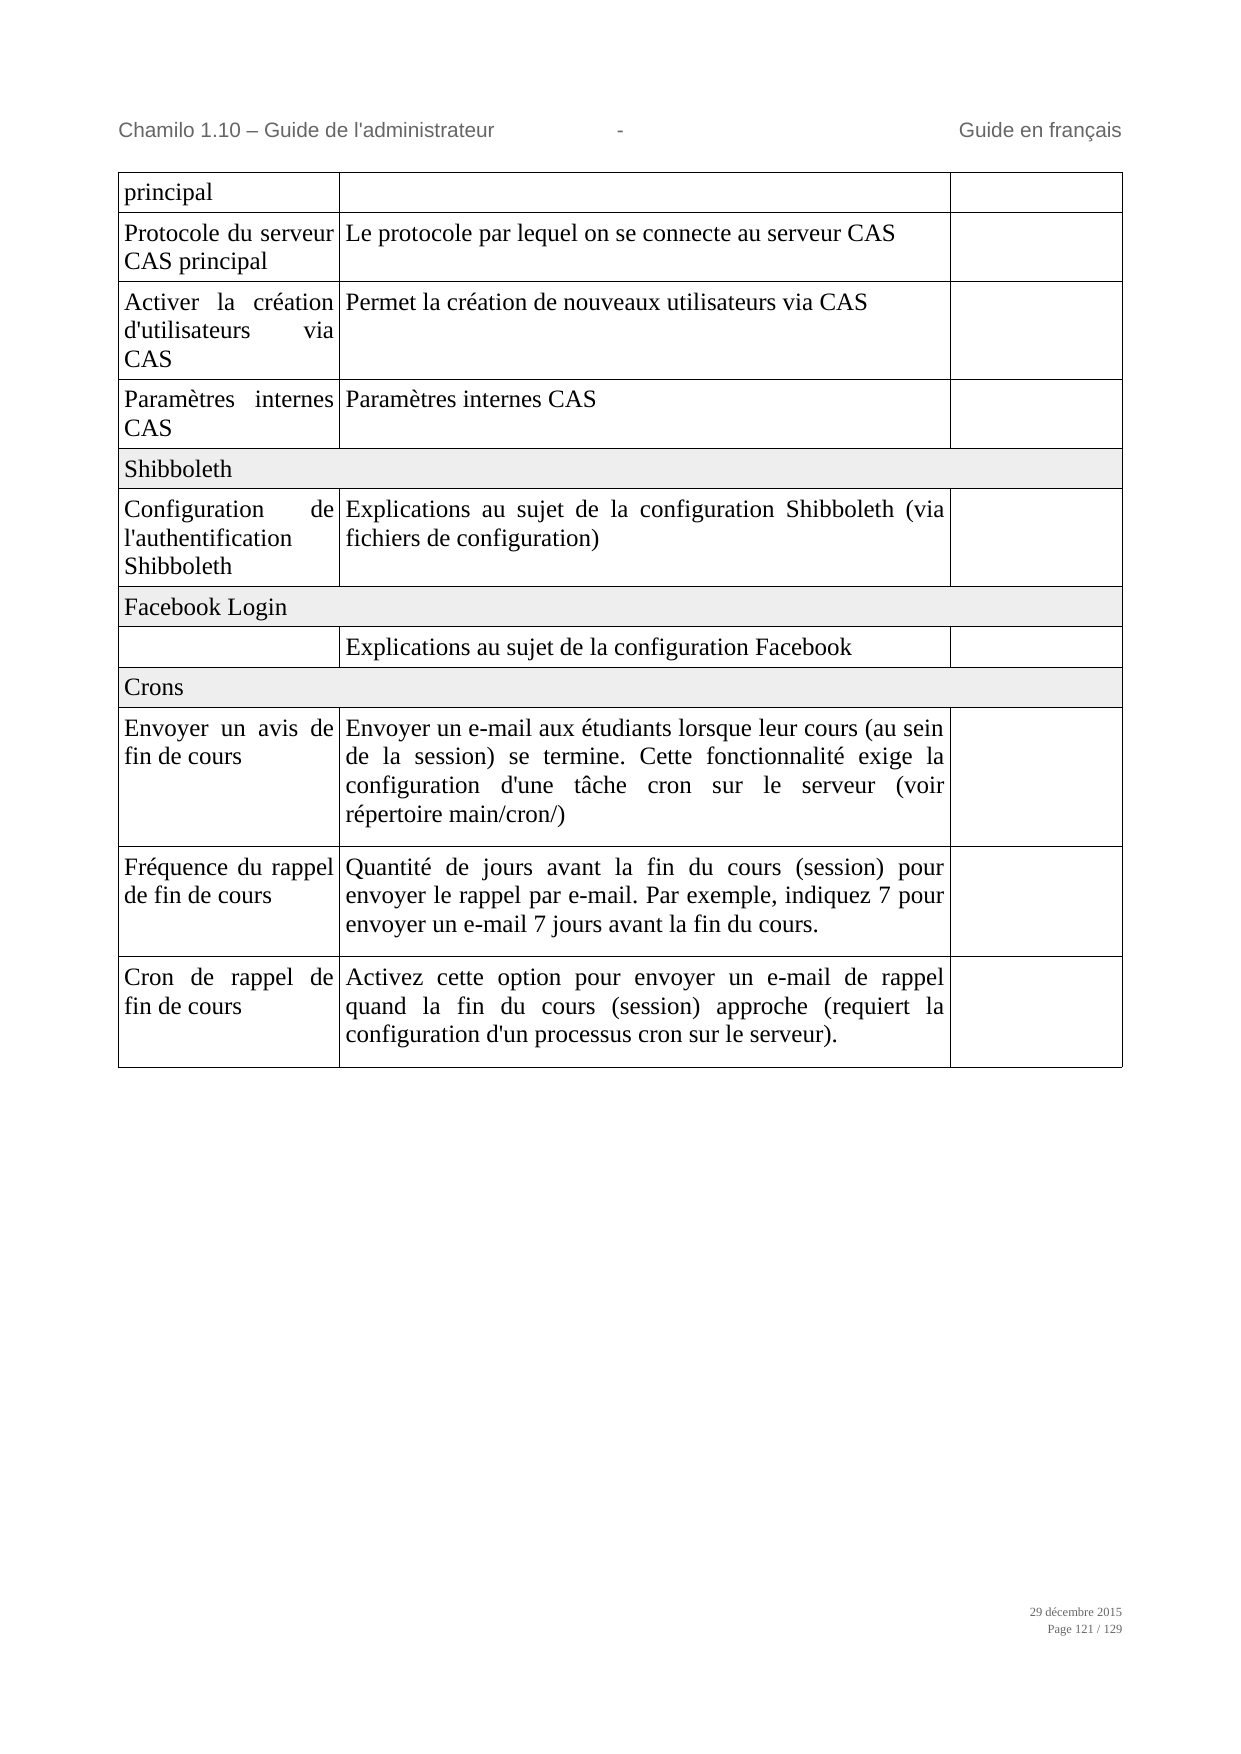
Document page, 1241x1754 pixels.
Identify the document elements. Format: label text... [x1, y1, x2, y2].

table_cell [340, 173, 950, 212]
table_cell [951, 627, 1122, 667]
table_cell Protocole du serveur CAS principal [119, 213, 339, 281]
table_cell Le protocole par lequel on se connecte au serveur CAS [340, 213, 950, 281]
table_cell principal [119, 173, 339, 212]
table_cell [951, 489, 1122, 586]
table_cell Shibboleth [119, 449, 1122, 488]
table_cell [119, 627, 339, 667]
table_cell [951, 708, 1122, 846]
table_cell Activer la création d'utilisateurs via CAS [119, 282, 339, 379]
table_cell [951, 380, 1122, 448]
table_cell [951, 213, 1122, 281]
table_cell Cron de rappel de fin de cours [119, 957, 339, 1067]
table_cell [951, 282, 1122, 379]
table_cell [951, 173, 1122, 212]
table_cell Fréquence du rappel de fin de cours [119, 847, 339, 956]
table_cell Facebook Login [119, 587, 1122, 626]
table_cell Activez cette option pour envoyer un e-mail de rappel quand la fin du cours (session) approche (requiert la configuration d'un processus cron sur le serveur). [340, 957, 950, 1067]
table_cell Configuration de l'authentification Shibboleth [119, 489, 339, 586]
table_cell [951, 957, 1122, 1067]
table_cell Paramètres internes CAS [119, 380, 339, 448]
table_cell [951, 847, 1122, 956]
table_cell Envoyer un e-mail aux étudiants lorsque leur cours (au sein de la session) se termine. Cette fonctionnalité exige la configuration d'une tâche cron sur le serveur (voir répertoire main/cron/) [340, 708, 950, 846]
table_cell Explications au sujet de la configuration Shibboleth (via fichiers de configuration) [340, 489, 950, 586]
table_cell Permet la création de nouveaux utilisateurs via CAS [340, 282, 950, 379]
table_cell Crons [119, 668, 1122, 707]
table_cell Paramètres internes CAS [340, 380, 950, 448]
table_cell Envoyer un avis de fin de cours [119, 708, 339, 846]
table_cell Quantité de jours avant la fin du cours (session) pour envoyer le rappel par e-mail. Par exemple, indiquez 7 pour envoyer un e-mail 7 jours avant la fin du cours. [340, 847, 950, 956]
table_cell Explications au sujet de la configuration Facebook [340, 627, 950, 667]
